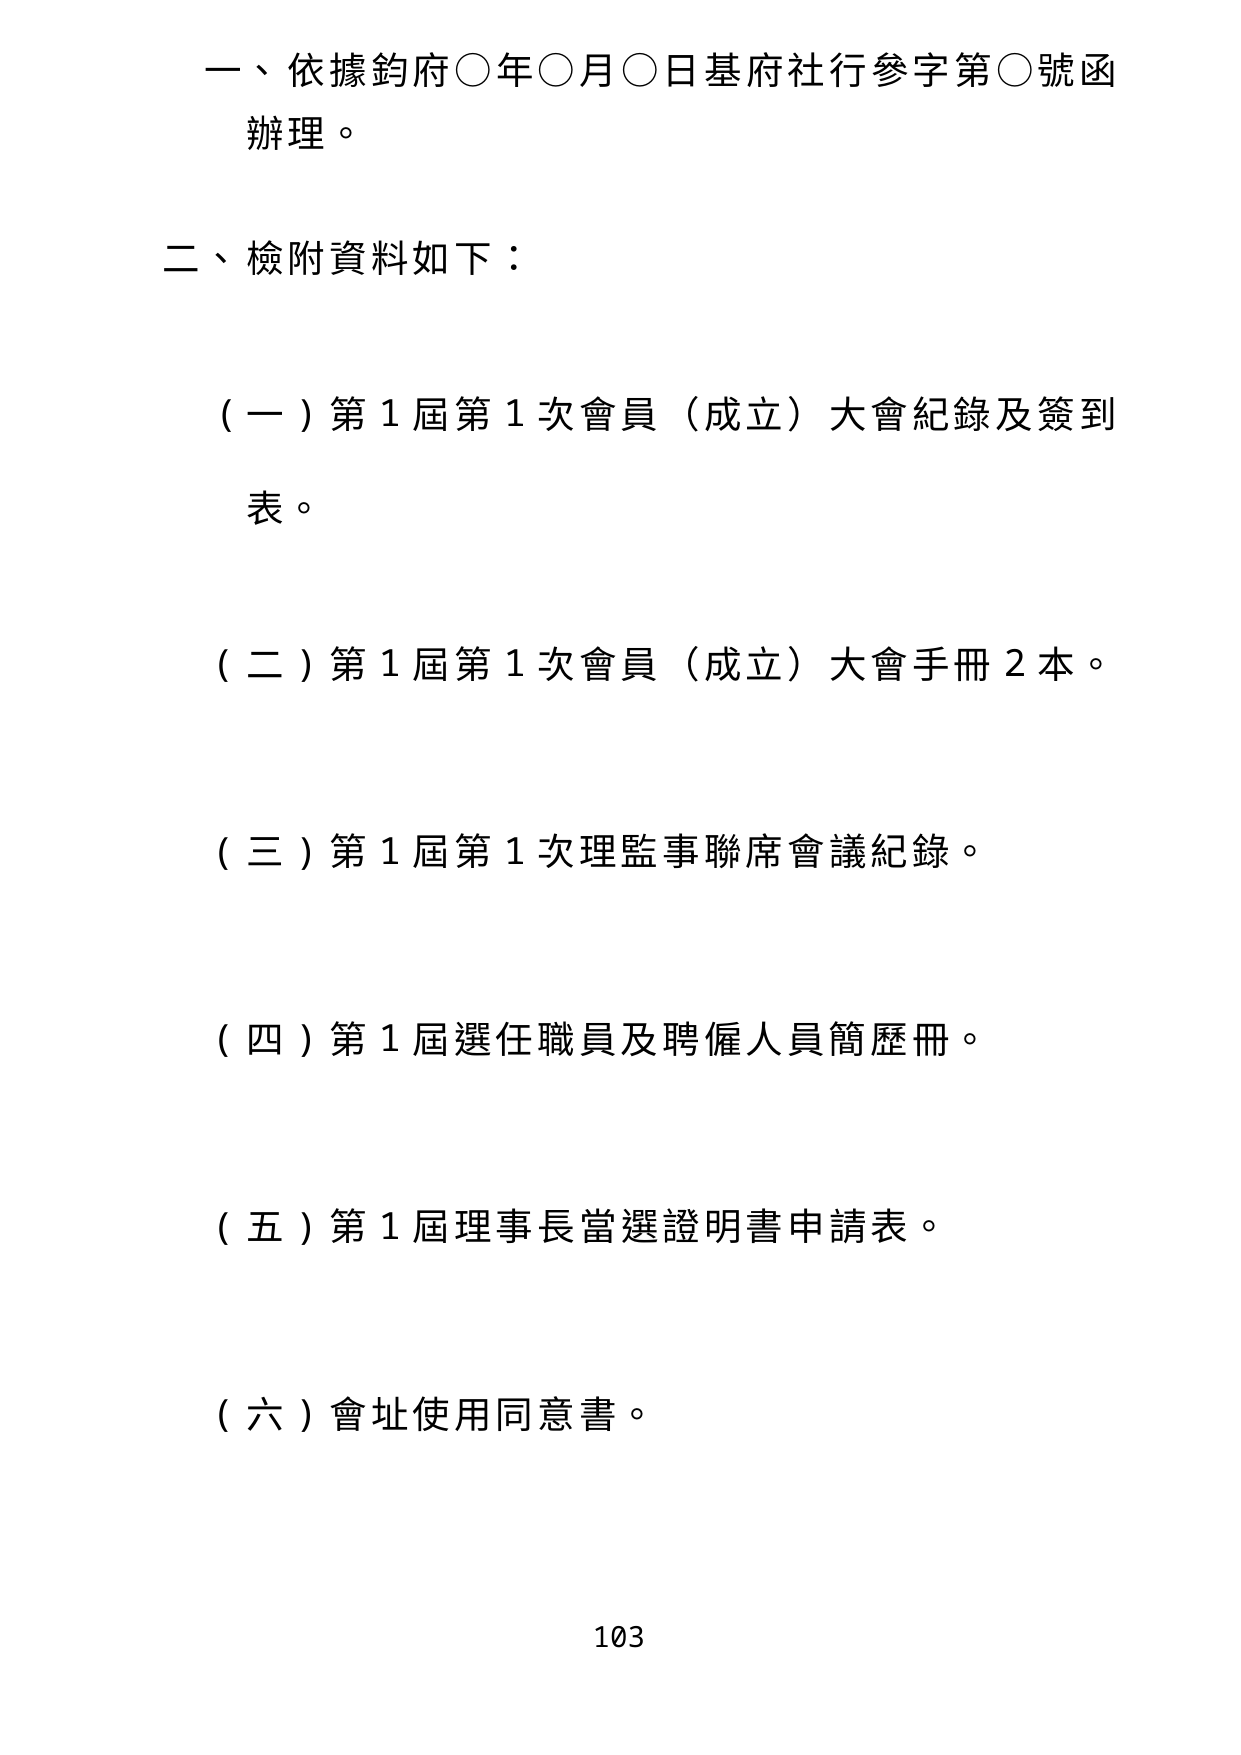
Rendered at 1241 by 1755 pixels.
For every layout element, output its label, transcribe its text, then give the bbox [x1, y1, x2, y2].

text (二)第1屆第1次會員（成立）大會手冊2本。 [194, 589, 1119, 714]
text (六)會址使用同意書。 [119, 1339, 1119, 1464]
text 一、依據鈞府○年○月○日基府社行參字第○號函辦理。 [119, 27, 1119, 152]
text (三)第1屆第1次理監事聯席會議紀錄。 [194, 777, 1119, 902]
text (四)第1屆選任職員及聘僱人員簡歷冊。 [194, 964, 1119, 1089]
text 二、檢附資料如下： [156, 214, 1119, 277]
text (五)第1屆理事長當選證明書申請表。 [119, 1152, 1119, 1277]
text (一)第1屆第1次會員（成立）大會紀錄及簽到表。 [119, 339, 1119, 527]
